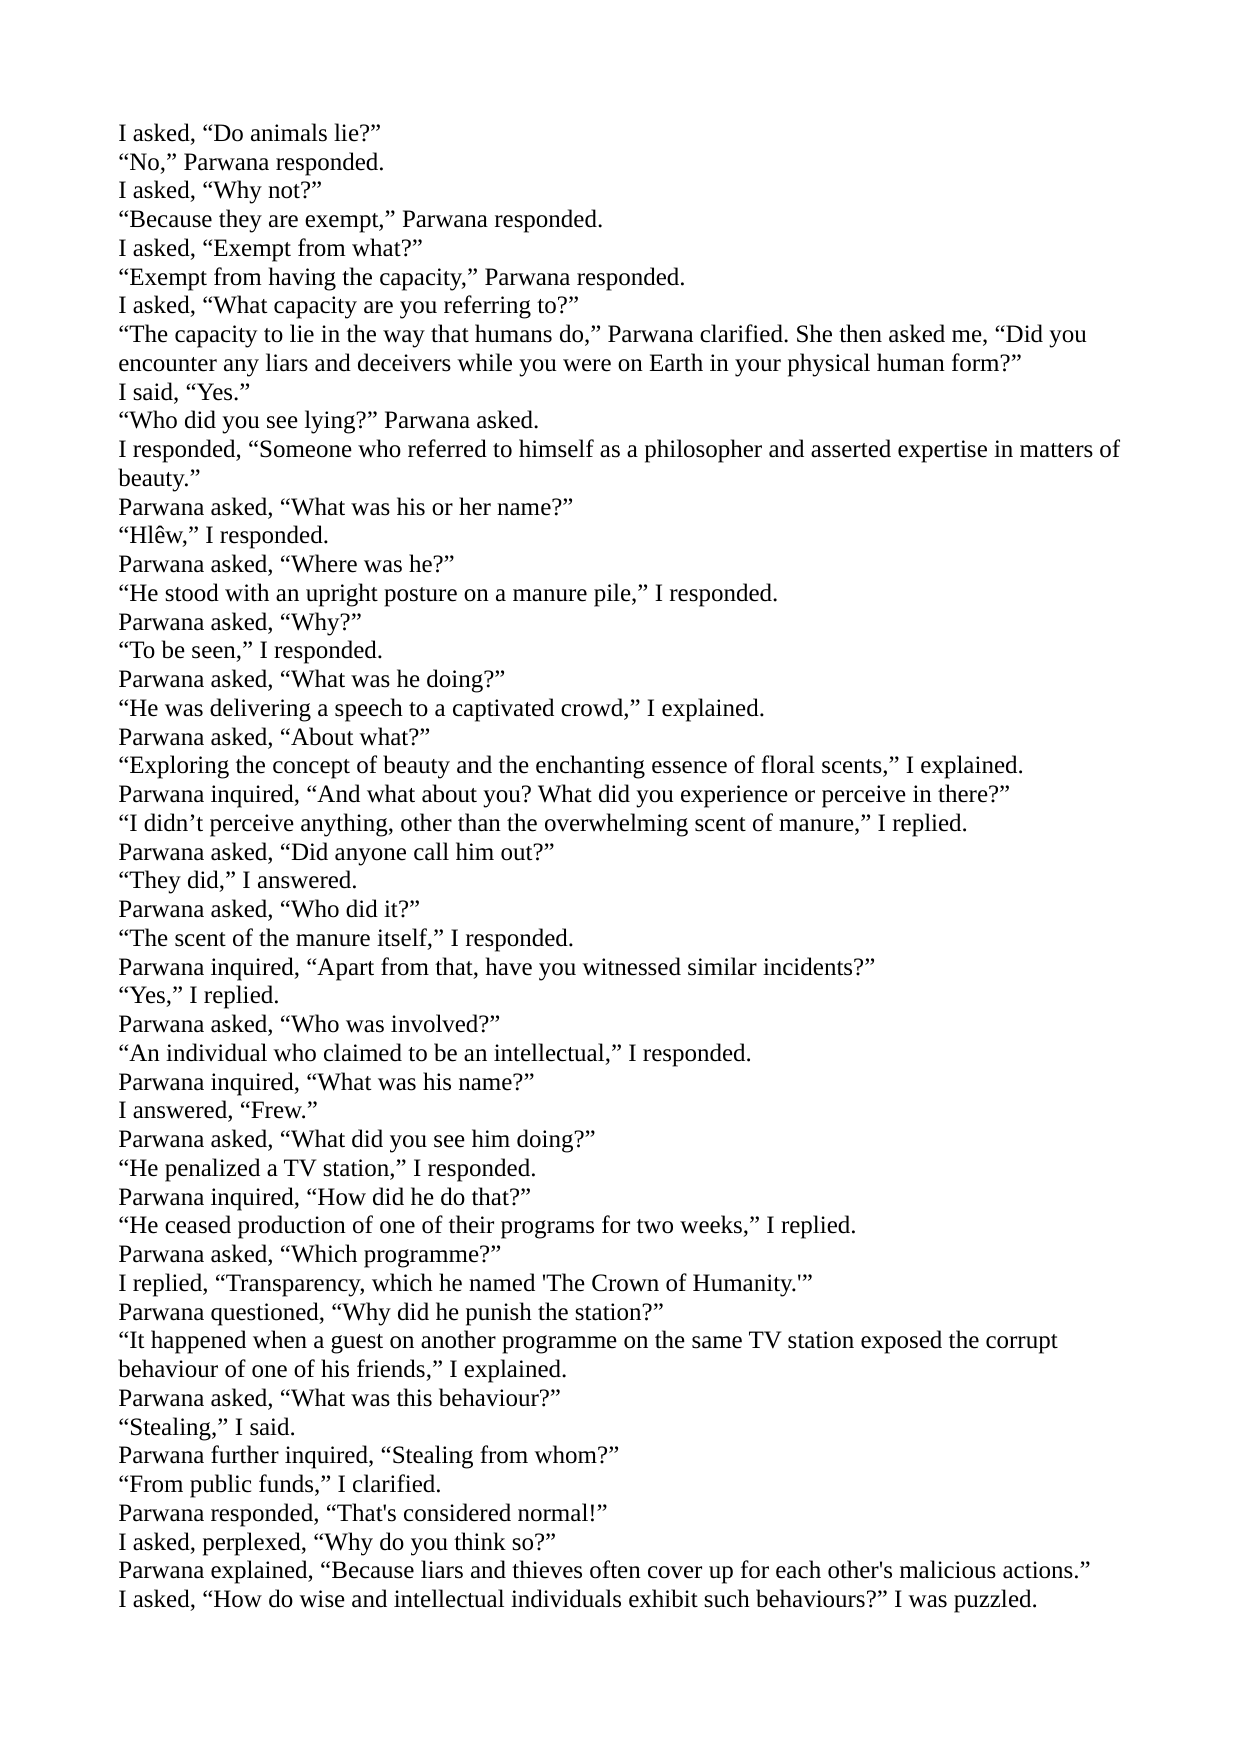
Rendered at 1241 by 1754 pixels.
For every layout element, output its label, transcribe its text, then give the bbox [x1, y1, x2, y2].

text “An individual who claimed to be an intellectual,” I responded. [118, 1038, 1122, 1067]
text “To be seen,” I responded. [118, 636, 1122, 664]
text Parwana inquired, “How did he do that?” [118, 1182, 1122, 1211]
text Parwana asked, “What was his or her name?” [118, 492, 1122, 521]
text Parwana asked, “What was this behaviour?” [118, 1383, 1122, 1412]
text “Hlêw,” I responded. [118, 521, 1122, 549]
text “Yes,” I replied. [118, 981, 1122, 1009]
text Parwana asked, “Did anyone call him out?” [118, 837, 1122, 866]
text “The scent of the manure itself,” I responded. [118, 923, 1122, 952]
text Parwana asked, “What did you see him doing?” [118, 1124, 1122, 1153]
text I asked, “Why not?” [118, 176, 1122, 204]
text I responded, “Someone who referred to himself as a philosopher and asserted expertise in matters of beauty.” [118, 434, 1122, 492]
text Parwana asked, “Who did it?” [118, 894, 1122, 923]
text “Stealing,” I said. [118, 1412, 1122, 1441]
text I asked, “How do wise and intellectual individuals exhibit such behaviours?” I was puzzled. [118, 1584, 1122, 1613]
text I replied, “Transparency, which he named 'The Crown of Humanity.'” [118, 1268, 1122, 1297]
text “He penalized a TV station,” I responded. [118, 1153, 1122, 1182]
text Parwana asked, “Who was involved?” [118, 1009, 1122, 1038]
text “He was delivering a speech to a captivated crowd,” I explained. [118, 693, 1122, 722]
text I asked, perplexed, “Why do you think so?” [118, 1527, 1122, 1556]
text I asked, “Exempt from what?” [118, 233, 1122, 262]
text Parwana asked, “About what?” [118, 722, 1122, 751]
text “They did,” I answered. [118, 866, 1122, 894]
text Parwana explained, “Because liars and thieves often cover up for each other's malicious actions.” [118, 1556, 1122, 1584]
text “Exploring the concept of beauty and the enchanting essence of floral scents,” I explained. [118, 751, 1122, 779]
text Parwana asked, “Why?” [118, 607, 1122, 636]
text I asked, “What capacity are you referring to?” [118, 291, 1122, 319]
text “He ceased production of one of their programs for two weeks,” I replied. [118, 1211, 1122, 1239]
text Parwana asked, “What was he doing?” [118, 664, 1122, 693]
text Parwana inquired, “What was his name?” [118, 1067, 1122, 1096]
text “Because they are exempt,” Parwana responded. [118, 204, 1122, 233]
text Parwana inquired, “Apart from that, have you witnessed similar incidents?” [118, 952, 1122, 981]
text “The capacity to lie in the way that humans do,” Parwana clarified. She then asked me, “Did you encounter any liars and deceivers while you were on Earth in your physical human form?” [118, 319, 1122, 377]
text Parwana asked, “Where was he?” [118, 549, 1122, 578]
text “No,” Parwana responded. [118, 147, 1122, 176]
text Parwana inquired, “And what about you? What did you experience or perceive in there?” [118, 779, 1122, 808]
text Parwana further inquired, “Stealing from whom?” [118, 1441, 1122, 1469]
text I asked, “Do animals lie?” [118, 118, 1122, 147]
text I answered, “Frew.” [118, 1096, 1122, 1124]
text “Who did you see lying?” Parwana asked. [118, 406, 1122, 434]
text “From public funds,” I clarified. [118, 1469, 1122, 1498]
text “It happened when a guest on another programme on the same TV station exposed the corrupt behaviour of one of his friends,” I explained. [118, 1326, 1122, 1383]
text “He stood with an upright posture on a manure pile,” I responded. [118, 578, 1122, 607]
text Parwana responded, “That's considered normal!” [118, 1498, 1122, 1527]
text Parwana asked, “Which programme?” [118, 1239, 1122, 1268]
text “I didn’t perceive anything, other than the overwhelming scent of manure,” I replied. [118, 808, 1122, 837]
text “Exempt from having the capacity,” Parwana responded. [118, 262, 1122, 291]
text Parwana questioned, “Why did he punish the station?” [118, 1297, 1122, 1326]
text I said, “Yes.” [118, 377, 1122, 406]
